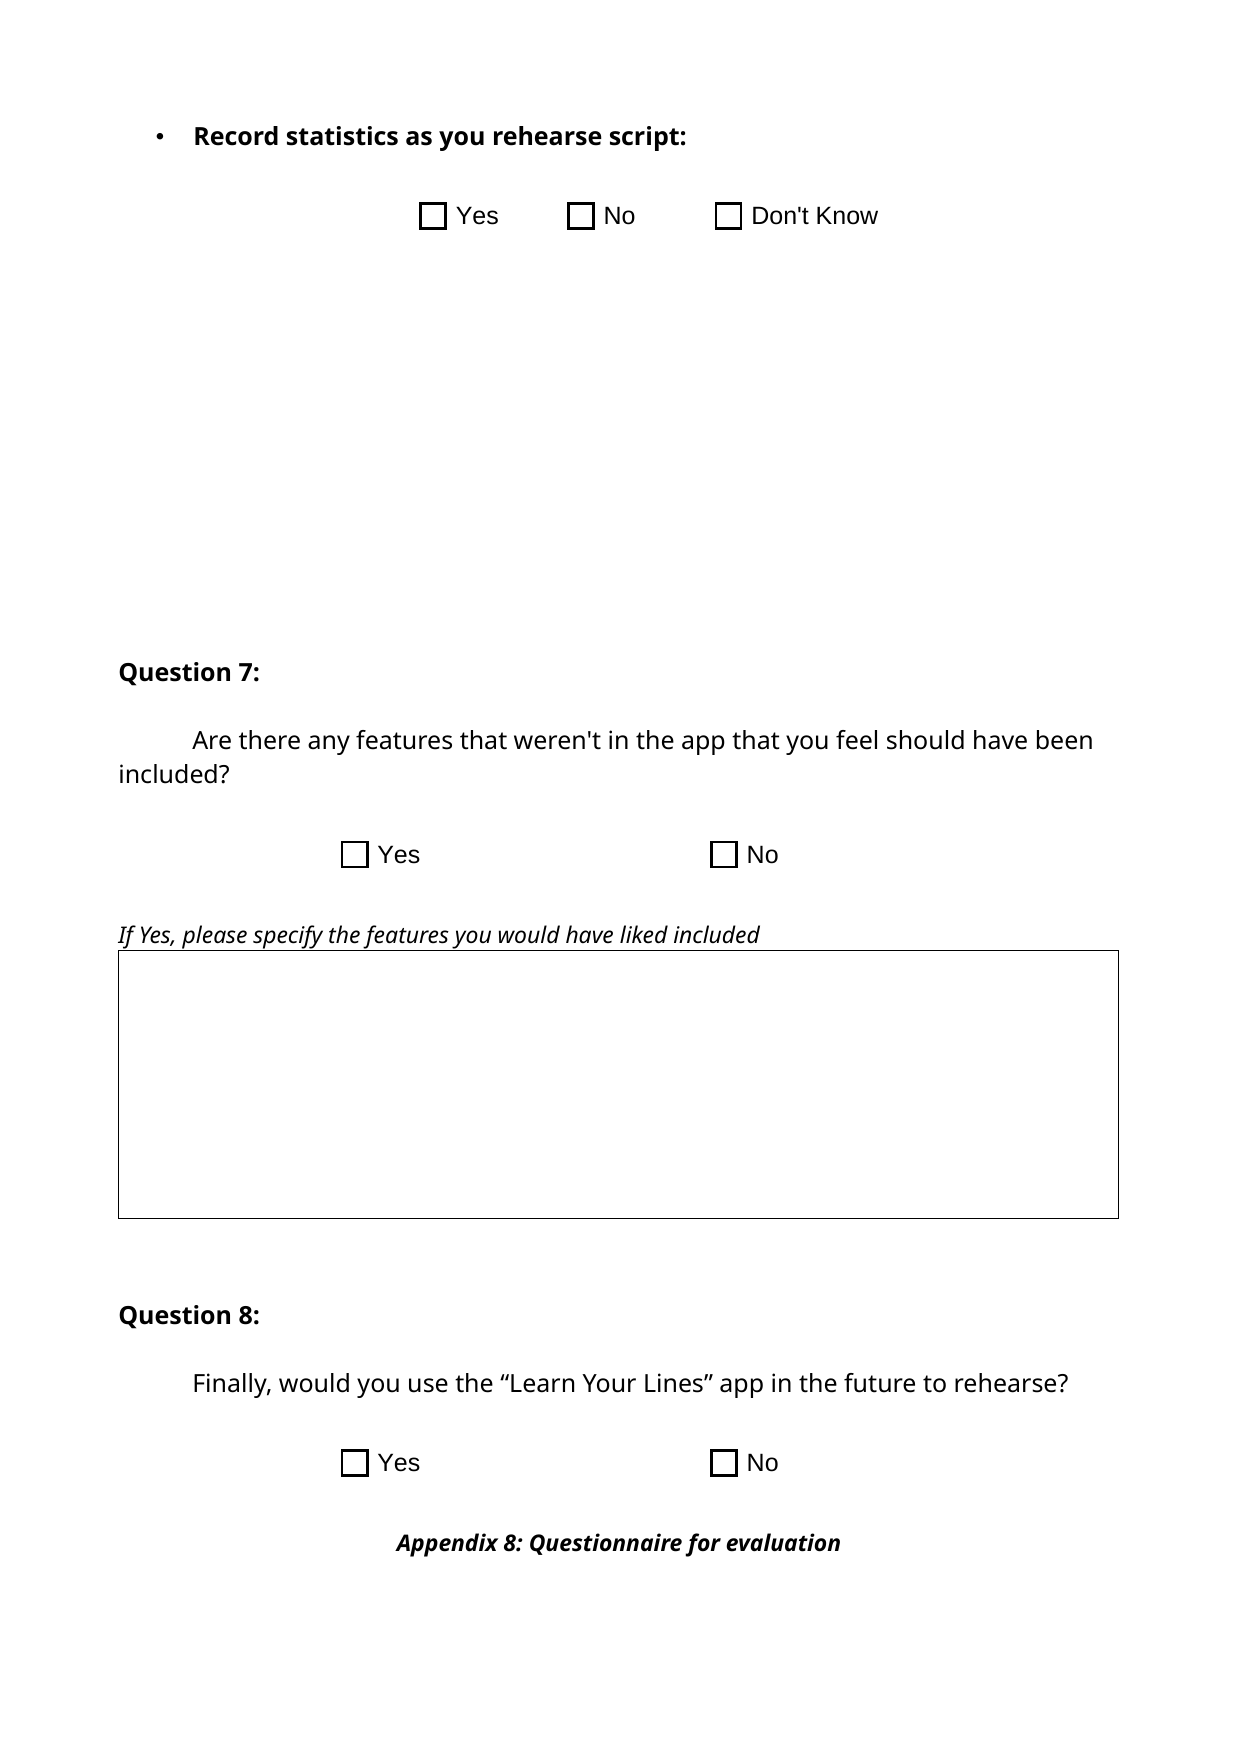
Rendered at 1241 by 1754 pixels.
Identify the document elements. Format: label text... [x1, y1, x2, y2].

text Are there any features that weren't in the app that you feel should have been included? [118, 723, 1122, 791]
text Question 8: [118, 1297, 1122, 1331]
list Record statistics as you rehearse script: [156, 118, 1122, 152]
text Appendix 8: Questionnaire for evaluation [118, 1527, 1122, 1558]
text If Yes, please specify the features you would have liked included [118, 918, 1122, 950]
text Question 7: [118, 654, 1122, 689]
text Finally, would you use the “Learn Your Lines” app in the future to rehearse? [118, 1365, 1122, 1399]
